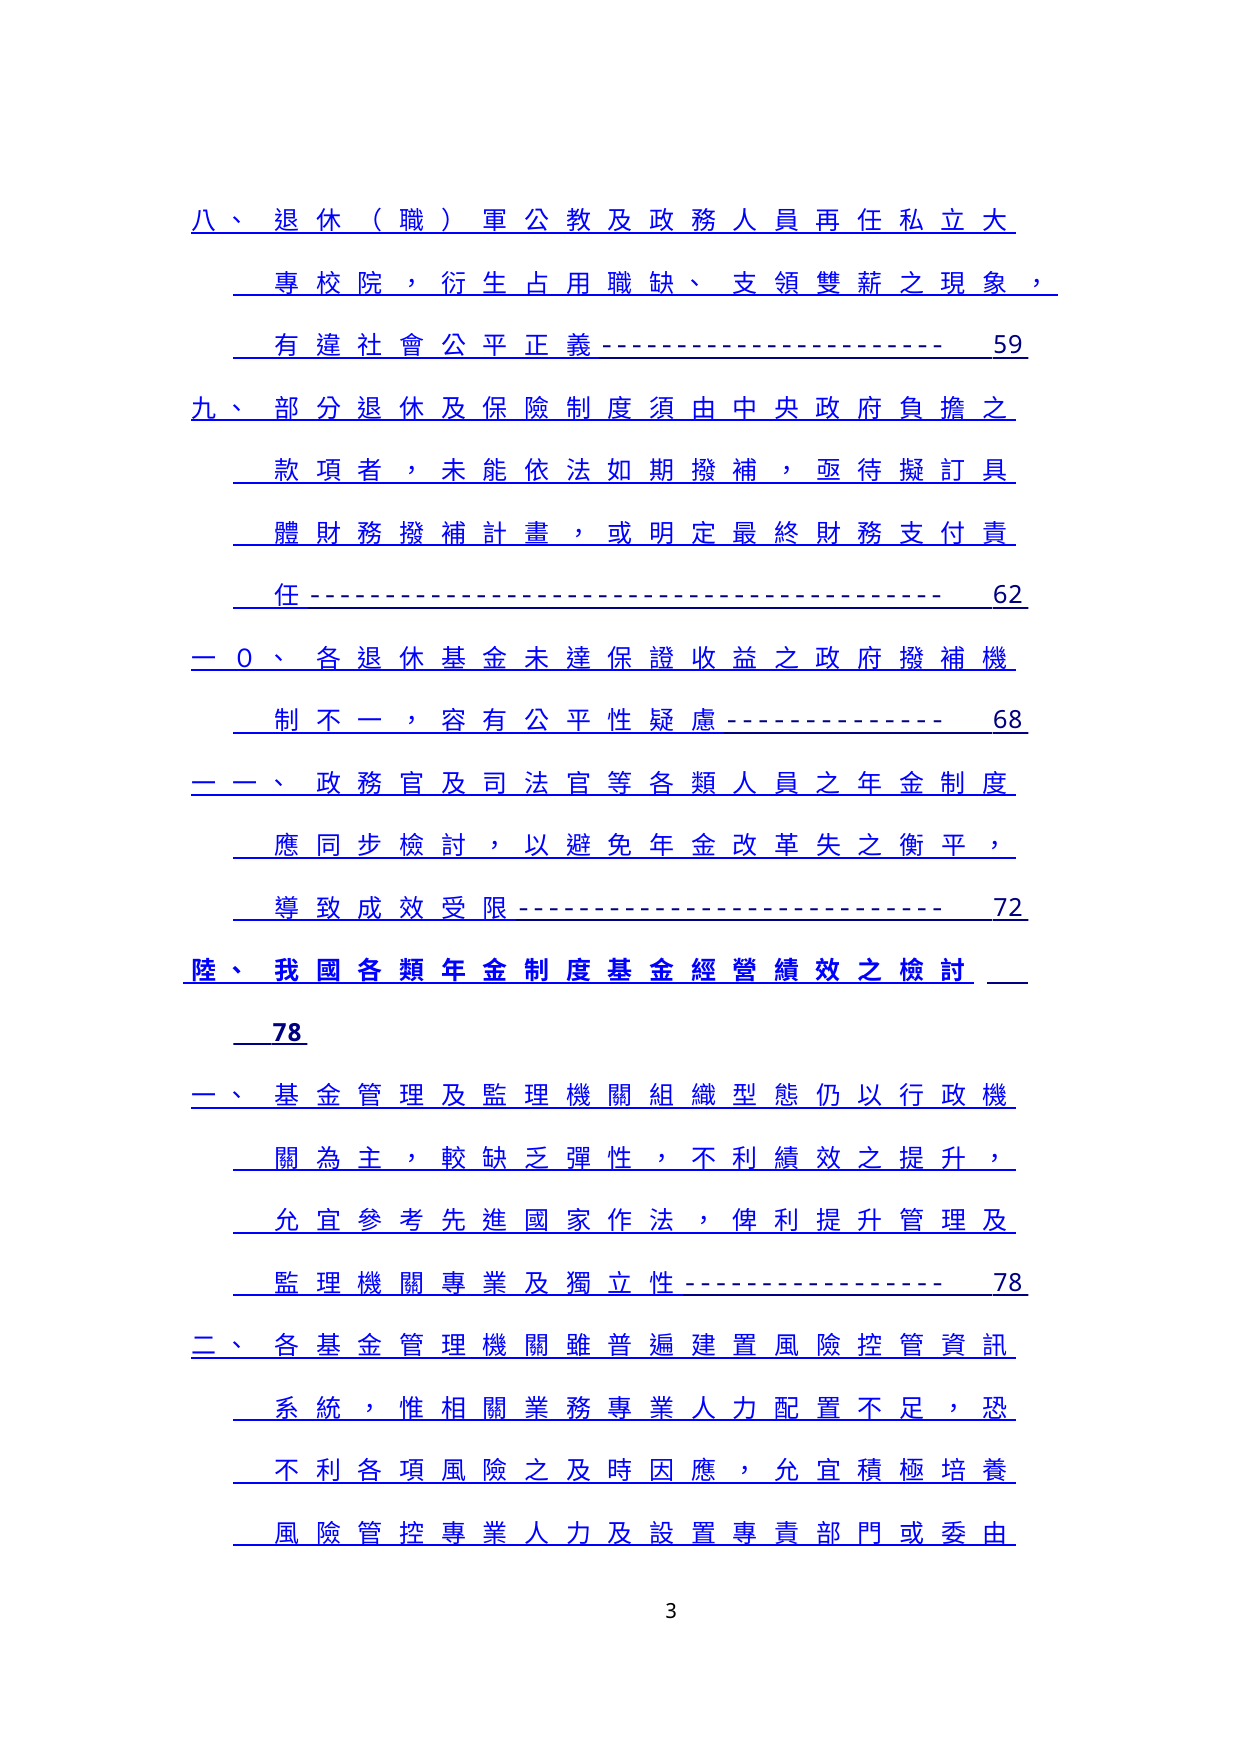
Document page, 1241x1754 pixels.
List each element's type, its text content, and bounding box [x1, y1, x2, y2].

text 陸、我國各類年金制度基金經營績效之檢討 78 [183, 927, 1028, 1052]
text 一一、政務官及司法官等各類人員之年金制度應同步檢討，以避免年金改革失之衡平，導致成效受限 72 [183, 740, 1028, 927]
text 八、退休（職）軍公教及政務人員再任私立大專校院，衍生占用職缺、支領雙薪之現象，有違社會公平正義 59 [183, 177, 1028, 365]
text 一０、各退休基金未達保證收益之政府撥補機制不一，容有公平性疑慮 68 [183, 615, 1028, 740]
text 二、各基金管理機關雖普遍建置風險控管資訊系統，惟相關業務專業人力配置不足，恐不利各項風險之及時因應，允宜積極培養風險管控專業人力及設置專責部門或委由 [183, 1302, 1028, 1552]
text 一、基金管理及監理機關組織型態仍以行政機關為主，較缺乏彈性，不利績效之提升，允宜參考先進國家作法，俾利提升管理及監理機關專業及獨立性 78 [183, 1052, 1028, 1302]
text 九、部分退休及保險制度須由中央政府負擔之款項者，未能依法如期撥補，亟待擬訂具體財務撥補計畫，或明定最終財務支付責任 62 [183, 365, 1028, 615]
